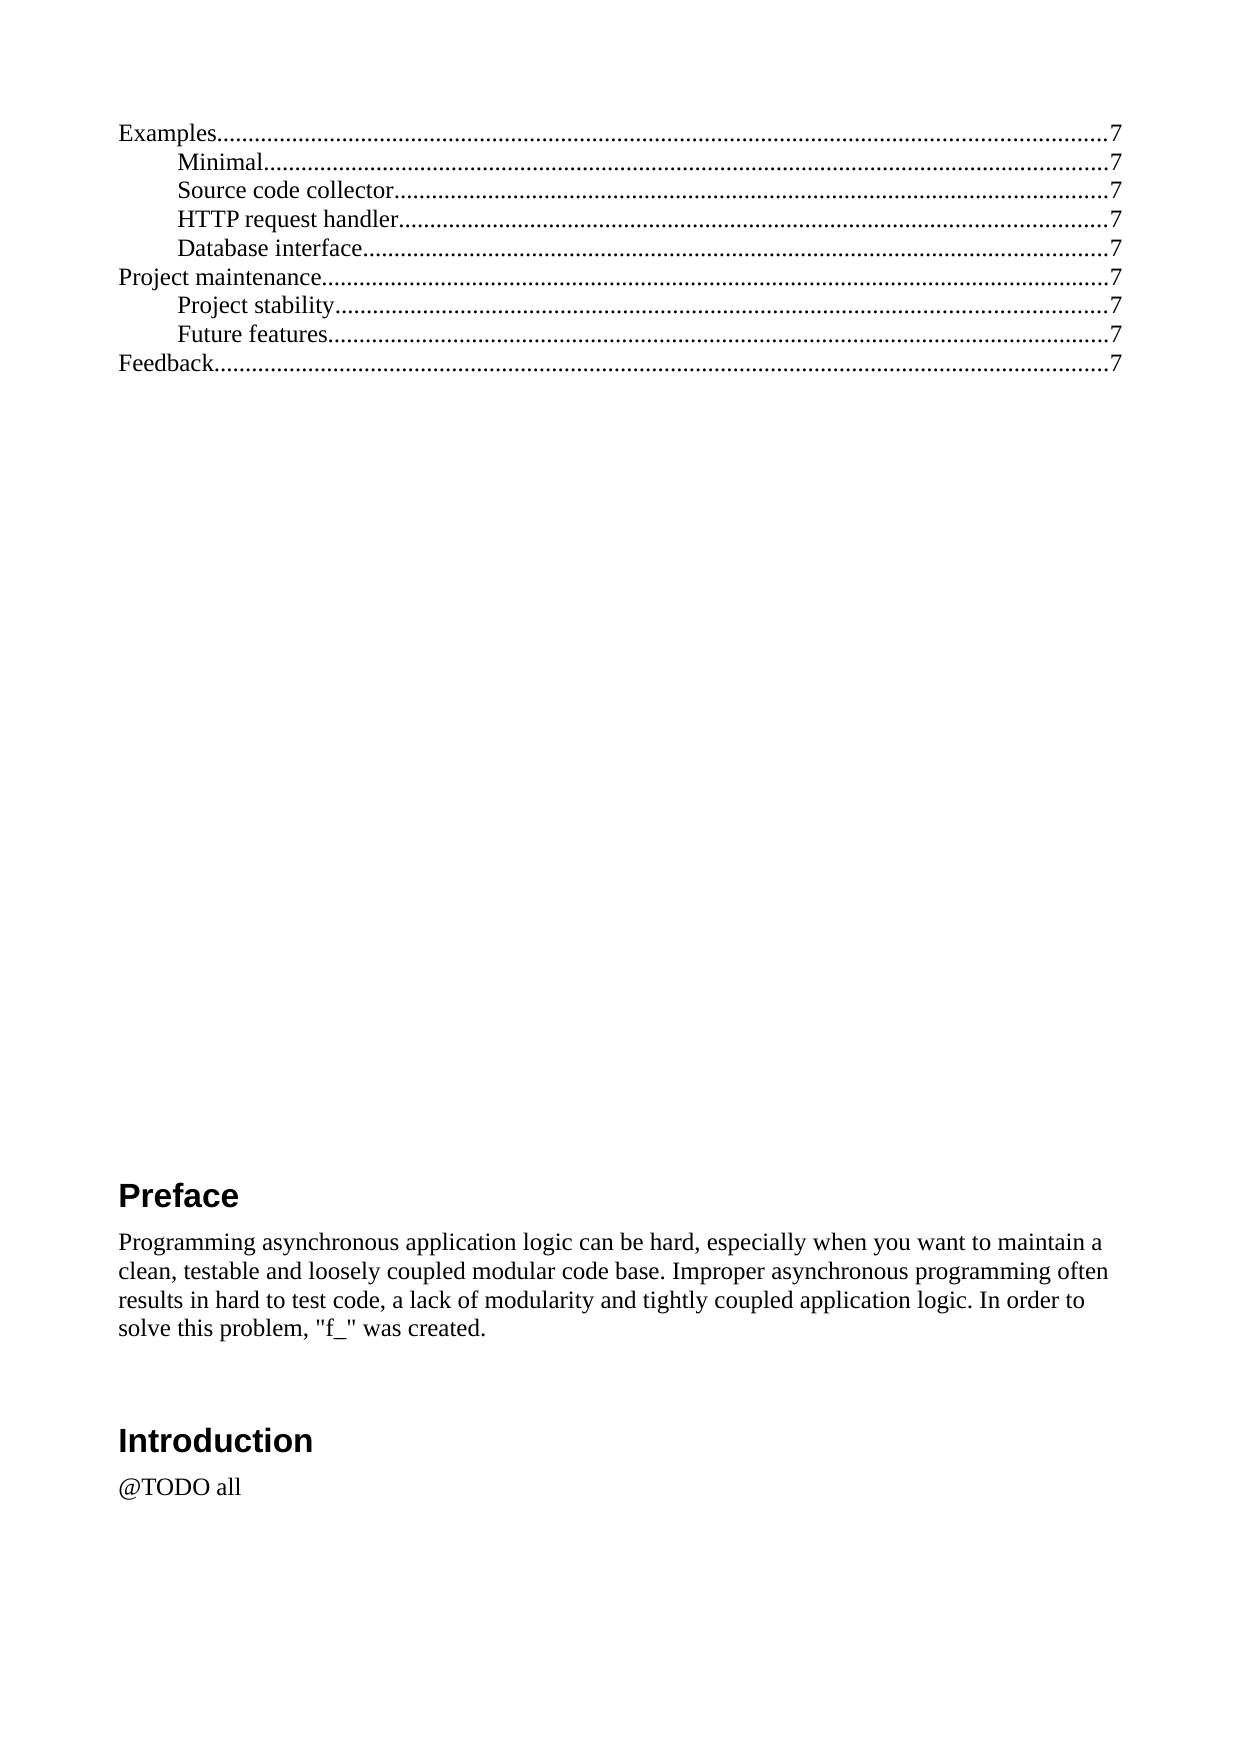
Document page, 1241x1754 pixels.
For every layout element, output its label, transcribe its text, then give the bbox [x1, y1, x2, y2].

text Programming asynchronous application logic can be hard, especially when you want to maintain a clean, testable and loosely coupled modular code base. Improper asynchronous programming often results in hard to test code, a lack of modularity and tightly coupled application logic. In order to solve this problem, "f_" was created. [118, 1227, 1122, 1342]
subtitle Introduction [118, 1421, 1122, 1459]
text HTTP request handler 7 [177, 204, 1122, 233]
text Project stability 7 [177, 291, 1122, 319]
text @TODO all [118, 1472, 1122, 1501]
text Future features 7 [177, 319, 1122, 348]
subtitle Preface [118, 1176, 1122, 1215]
text Source code collector 7 [177, 176, 1122, 204]
text Minimal 7 [177, 147, 1122, 176]
text Feedback 7 [118, 348, 1122, 377]
text Examples 7 [118, 118, 1122, 147]
text Database interface 7 [177, 233, 1122, 262]
text Project maintenance 7 [118, 262, 1122, 291]
